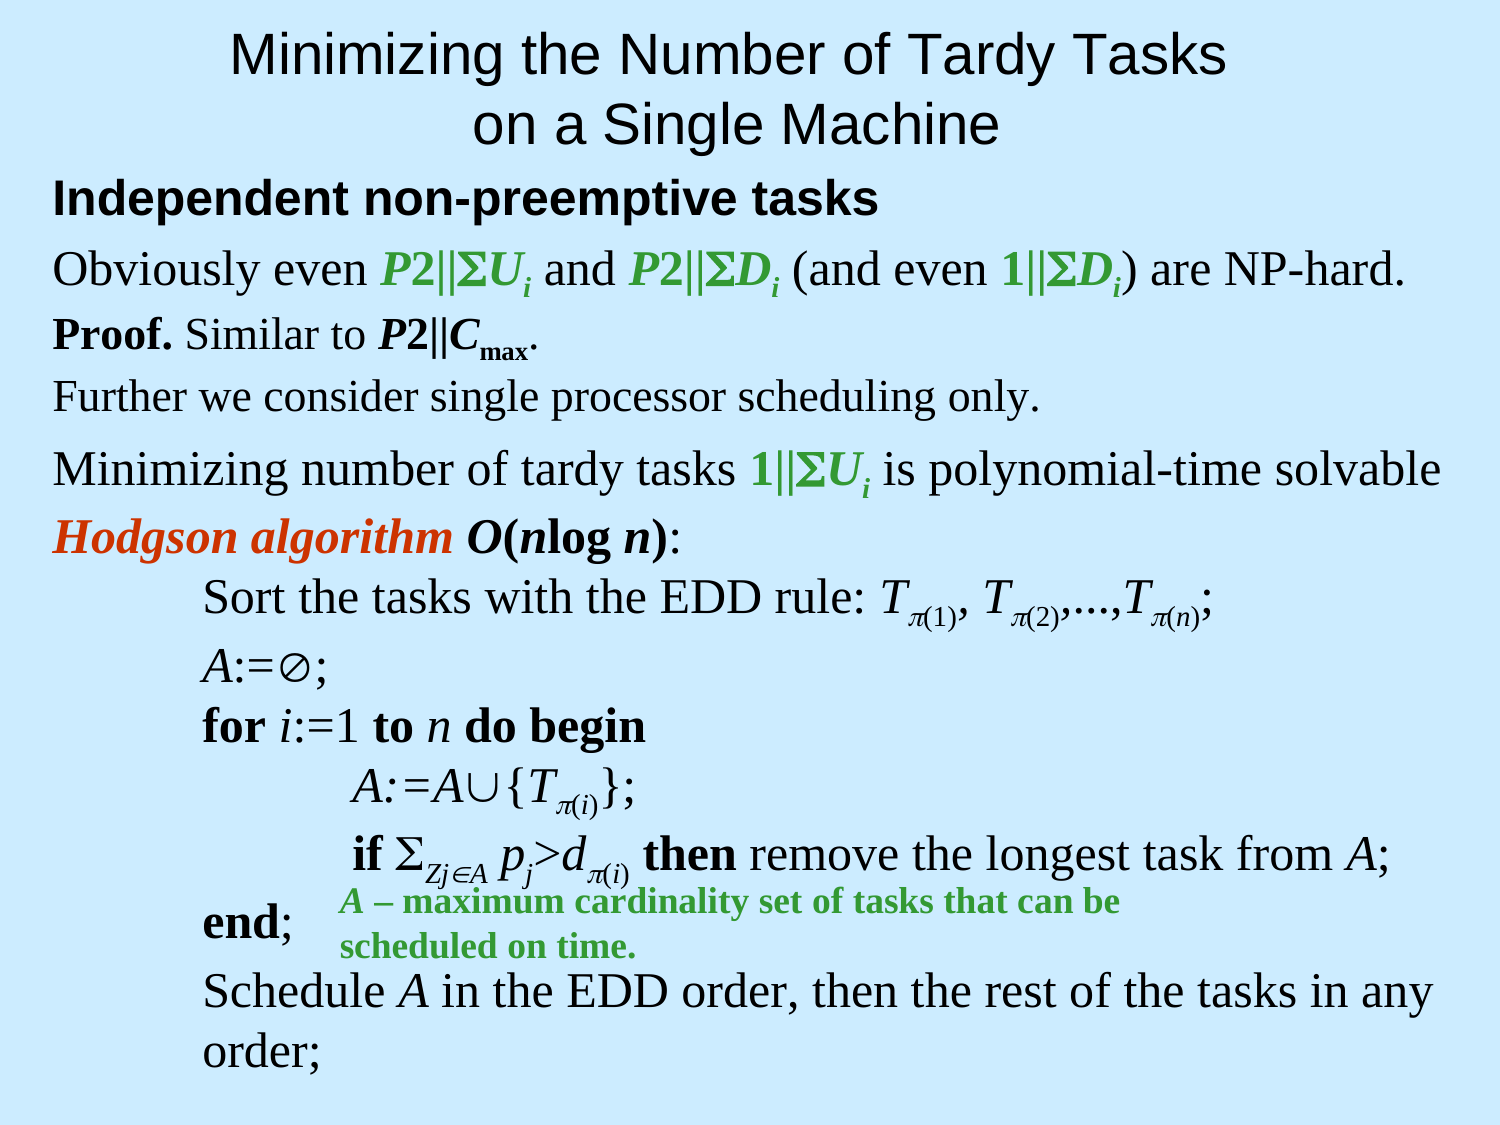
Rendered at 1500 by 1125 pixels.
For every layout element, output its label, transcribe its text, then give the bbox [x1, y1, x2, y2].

text_box Obviously even P2||Ui and P2||Di (and even 1||Di) are NP-hard. Proof. Similar to P2||Cmax. Further we consider single processor scheduling only. [37, 227, 1500, 428]
text_box Schedule A in the EDD order, then the rest of the tasks in any order; [187, 950, 1463, 1086]
text_box Independent non-preemptive tasks [37, 157, 1500, 227]
text_box A – maximum cardinality set of tasks that can be scheduled on time. [324, 868, 1151, 950]
text_box Minimizing number of tardy tasks 1||Ui is polynomial-time solvable Hodgson algorithm O(nlog n): Sort the tasks with the EDD rule: T(1), T(2),...,T(n); A:=; for i:=1 to n do begin A:=A{T(i)}; if ZjA pj>d(i) then remove the longest task from A; end; [37, 428, 1500, 957]
title Minimizing the Number of Tardy Tasks on a Single Machine [0, 0, 1488, 180]
